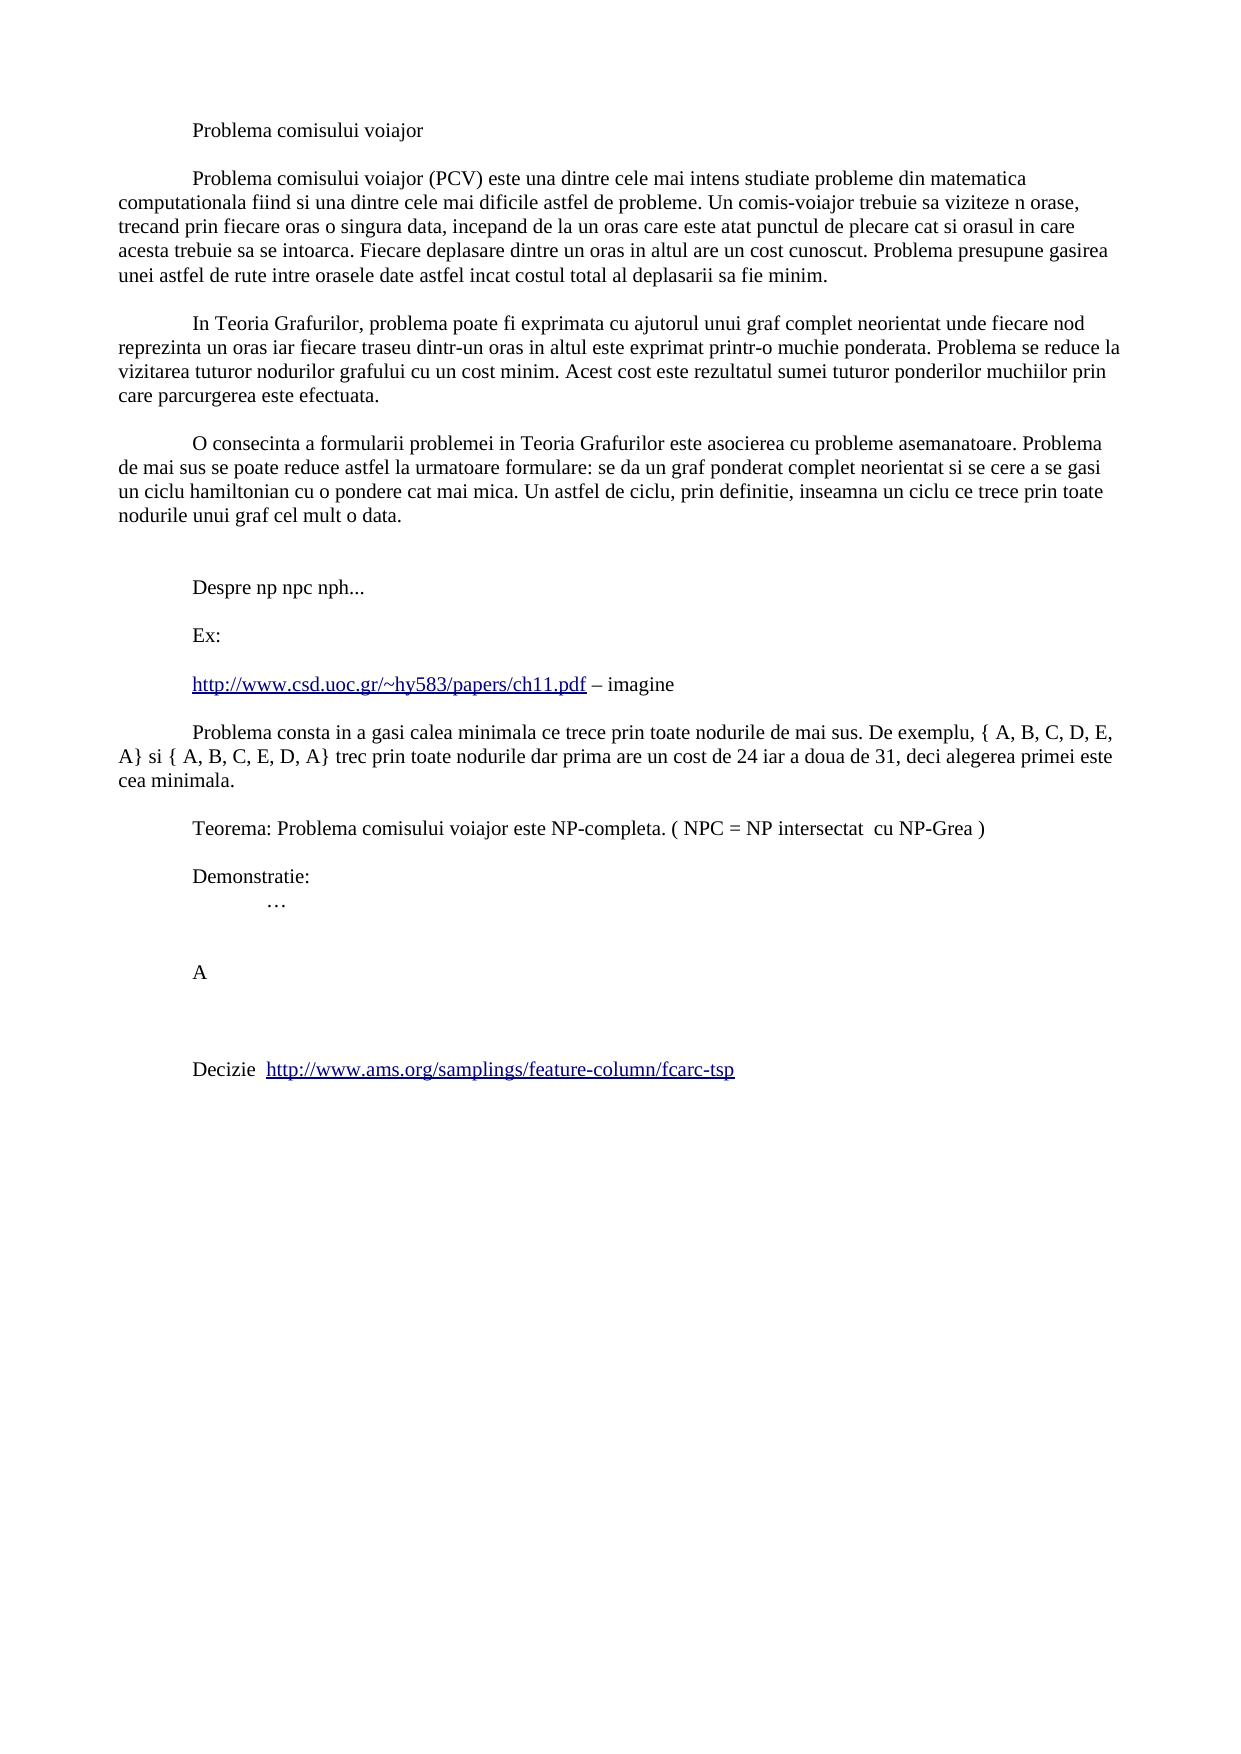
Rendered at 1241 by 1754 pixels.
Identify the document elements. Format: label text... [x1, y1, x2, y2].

text Ex: [118, 623, 1122, 647]
text … [118, 888, 1122, 912]
text In Teoria Grafurilor, problema poate fi exprimata cu ajutorul unui graf complet neorientat unde fiecare nod reprezinta un oras iar fiecare traseu dintr-un oras in altul este exprimat printr-o muchie ponderata. Problema se reduce la vizitarea tuturor nodurilor grafului cu un cost minim. Acest cost este rezultatul sumei tuturor ponderilor muchiilor prin care parcurgerea este efectuata. [118, 311, 1122, 407]
text Despre np npc nph... [118, 575, 1122, 599]
text Demonstratie: [118, 864, 1122, 888]
text O consecinta a formularii problemei in Teoria Grafurilor este asocierea cu probleme asemanatoare. Problema de mai sus se poate reduce astfel la urmatoare formulare: se da un graf ponderat complet neorientat si se cere a se gasi un ciclu hamiltonian cu o pondere cat mai mica. Un astfel de ciclu, prin definitie, inseamna un ciclu ce trece prin toate nodurile unui graf cel mult o data. [118, 431, 1122, 527]
text Problema consta in a gasi calea minimala ce trece prin toate nodurile de mai sus. De exemplu, { A, B, C, D, E, A} si { A, B, C, E, D, A} trec prin toate nodurile dar prima are un cost de 24 iar a doua de 31, deci alegerea primei este cea minimala. [118, 720, 1122, 792]
text Problema comisului voiajor (PCV) este una dintre cele mai intens studiate probleme din matematica computationala fiind si una dintre cele mai dificile astfel de probleme. Un comis-voiajor trebuie sa viziteze n orase, trecand prin fiecare oras o singura data, incepand de la un oras care este atat punctul de plecare cat si orasul in care acesta trebuie sa se intoarca. Fiecare deplasare dintre un oras in altul are un cost cunoscut. Problema presupune gasirea unei astfel de rute intre orasele date astfel incat costul total al deplasarii sa fie minim. [118, 166, 1122, 287]
text http://www.csd.uoc.gr/~hy583/papers/ch11.pdf – imagine [118, 672, 1122, 696]
text A [118, 960, 1122, 984]
text Teorema: Problema comisului voiajor este NP-completa. ( NPC = NP intersectat cu NP-Grea ) [118, 816, 1122, 840]
text Decizie http://www.ams.org/samplings/feature-column/fcarc-tsp [118, 1057, 1122, 1081]
text Problema comisului voiajor [118, 118, 1122, 142]
